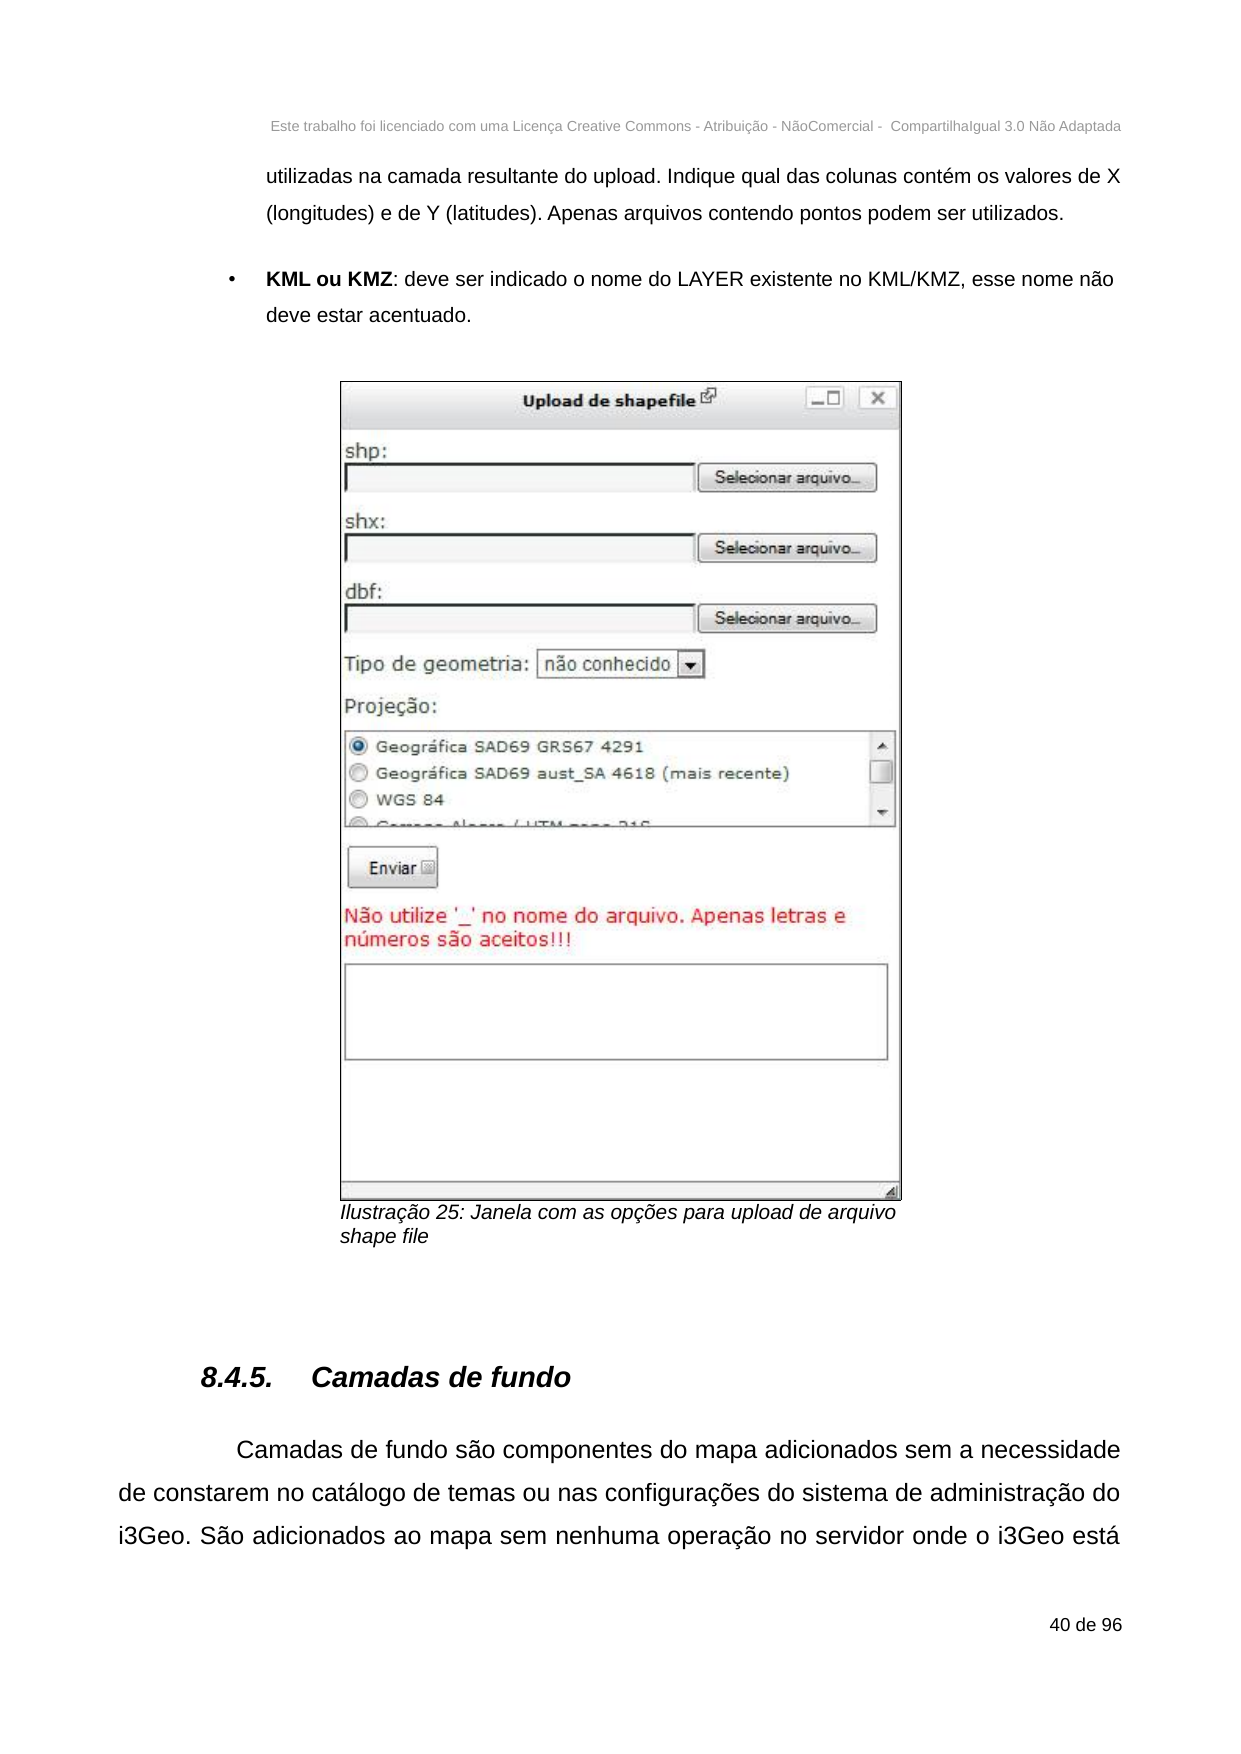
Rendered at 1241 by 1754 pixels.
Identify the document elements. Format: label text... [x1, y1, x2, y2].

list KML ou KMZ: deve ser indicado o nome do LAYER existente no KML/KMZ, esse nome não deve estar acentuado. [228, 266, 1122, 326]
picture [341, 382, 901, 1200]
subtitle Camadas de fundo [163, 1360, 1122, 1393]
text Ilustração 25: Janela com as opções para upload de arquivo shape file [340, 1201, 901, 1248]
list utilizadas na camada resultante do upload. Indique qual das colunas contém os valores de X (longitudes) e de Y (latitudes). Apenas arquivos contendo pontos podem ser utilizados. [228, 164, 1122, 224]
text Camadas de fundo são componentes do mapa adicionados sem a necessidade de constarem no catálogo de temas ou nas configurações do sistema de administração do i3Geo. São adicionados ao mapa sem nenhuma operação no servidor onde o i3Geo está [118, 1435, 1122, 1550]
